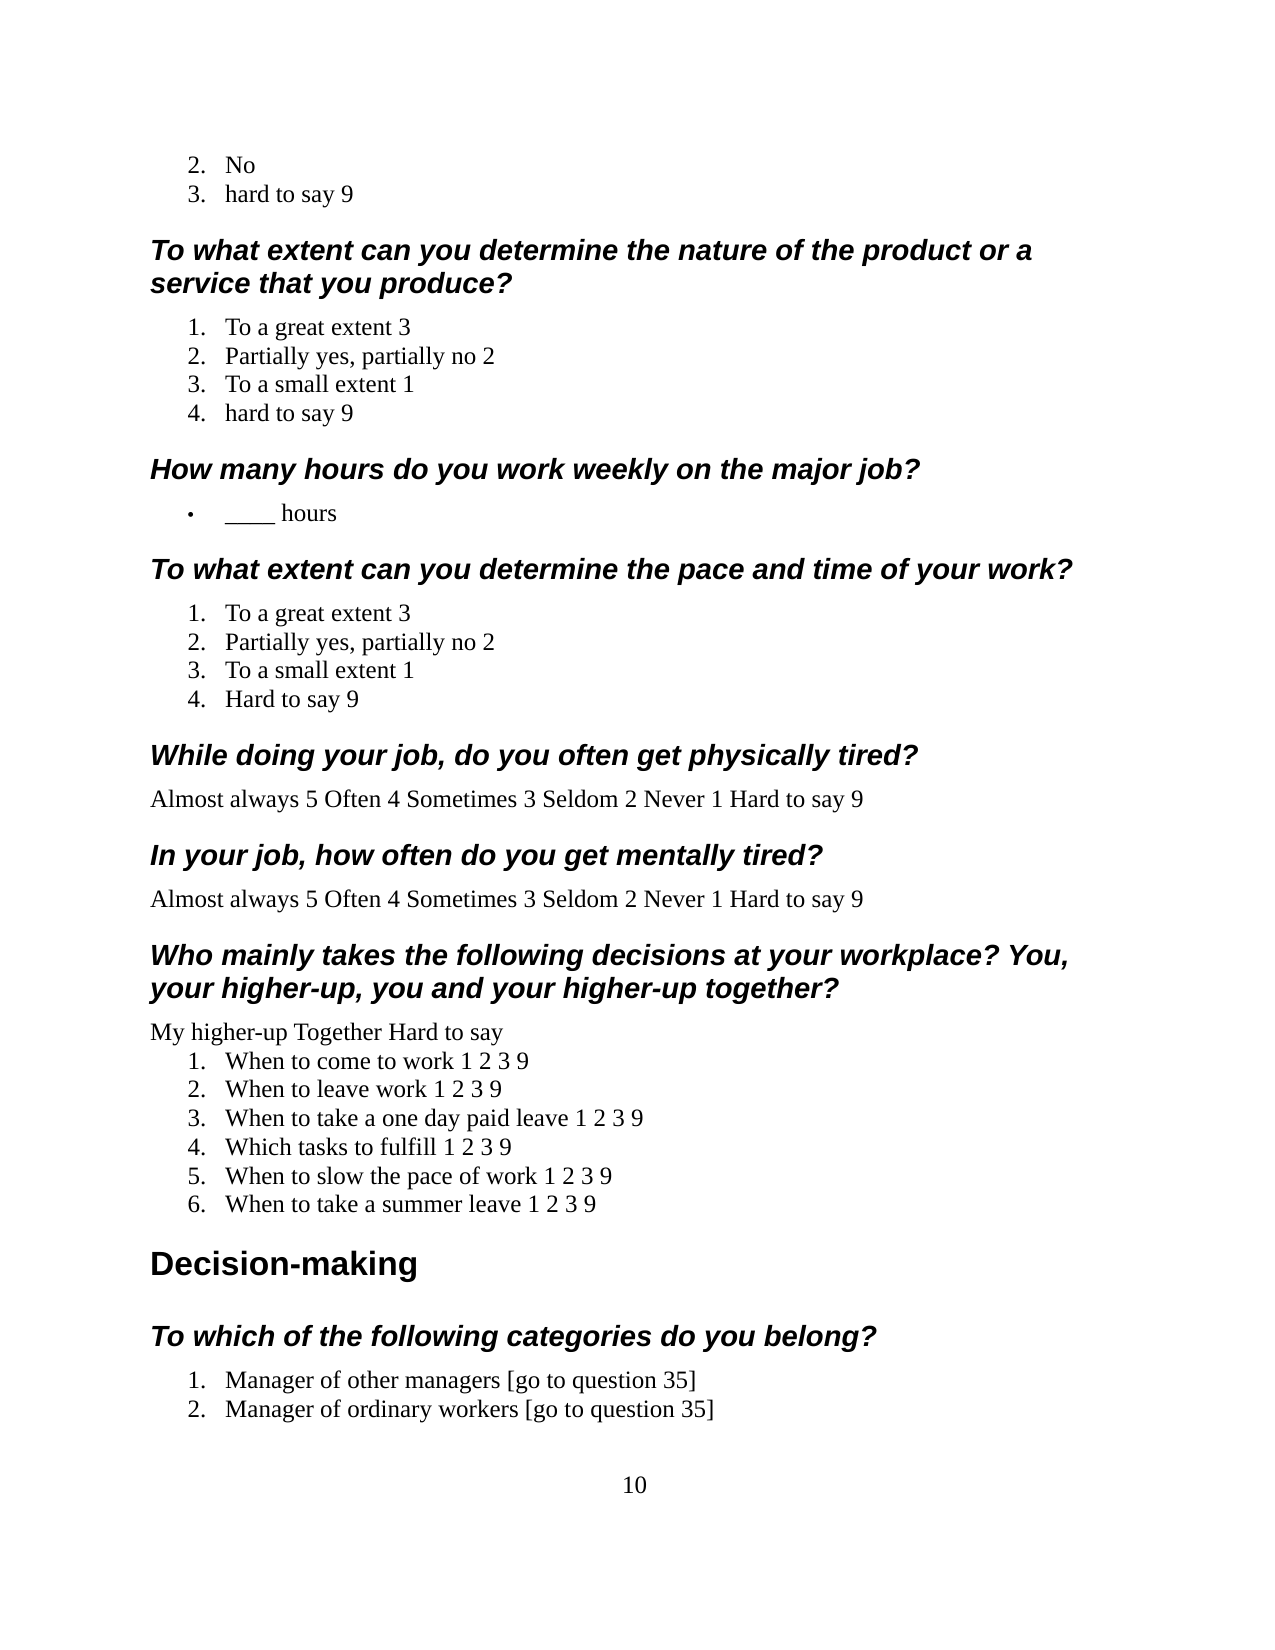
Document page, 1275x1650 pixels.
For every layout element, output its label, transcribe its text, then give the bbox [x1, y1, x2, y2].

text Almost always 5 Often 4 Sometimes 3 Seldom 2 Never 1 Hard to say 9 [150, 884, 1125, 912]
list Partially yes, partially no 2 [187, 341, 1125, 369]
list To a small extent 1 [187, 655, 1125, 684]
subtitle To what extent can you determine the nature of the product or a service that you produce? [150, 232, 1125, 299]
list No [187, 150, 1125, 179]
list To a small extent 1 [187, 369, 1125, 398]
subtitle Who mainly takes the following decisions at your workplace? You, your higher-up, you and your higher-up together? [150, 937, 1125, 1004]
list hard to say 9 [187, 398, 1125, 427]
list Manager of other managers [go to question 35] [187, 1366, 1125, 1394]
list When to take a summer leave 1 2 3 9 [187, 1189, 1125, 1218]
list When to come to work 1 2 3 9 [187, 1046, 1125, 1074]
subtitle To which of the following categories do you belong? [150, 1319, 1125, 1353]
list Which tasks to fulfill 1 2 3 9 [187, 1132, 1125, 1161]
text Almost always 5 Often 4 Sometimes 3 Seldom 2 Never 1 Hard to say 9 [150, 784, 1125, 813]
list When to slow the pace of work 1 2 3 9 [187, 1161, 1125, 1189]
list To a great extent 3 [187, 312, 1125, 341]
list ____ hours [187, 498, 1125, 527]
list When to take a one day paid leave 1 2 3 9 [187, 1103, 1125, 1132]
subtitle Decision-making [150, 1243, 1125, 1282]
list Partially yes, partially no 2 [187, 627, 1125, 655]
list hard to say 9 [187, 179, 1125, 207]
list When to leave work 1 2 3 9 [187, 1074, 1125, 1103]
text My higher-up Together Hard to say [150, 1017, 1125, 1046]
subtitle In your job, how often do you get mentally tired? [150, 838, 1125, 871]
list Hard to say 9 [187, 684, 1125, 713]
subtitle How many hours do you work weekly on the major job? [150, 452, 1125, 486]
list Manager of ordinary workers [go to question 35] [187, 1394, 1125, 1423]
list To a great extent 3 [187, 598, 1125, 627]
subtitle While doing your job, do you often get physically tired? [150, 738, 1125, 771]
subtitle To what extent can you determine the pace and time of your work? [150, 552, 1125, 585]
